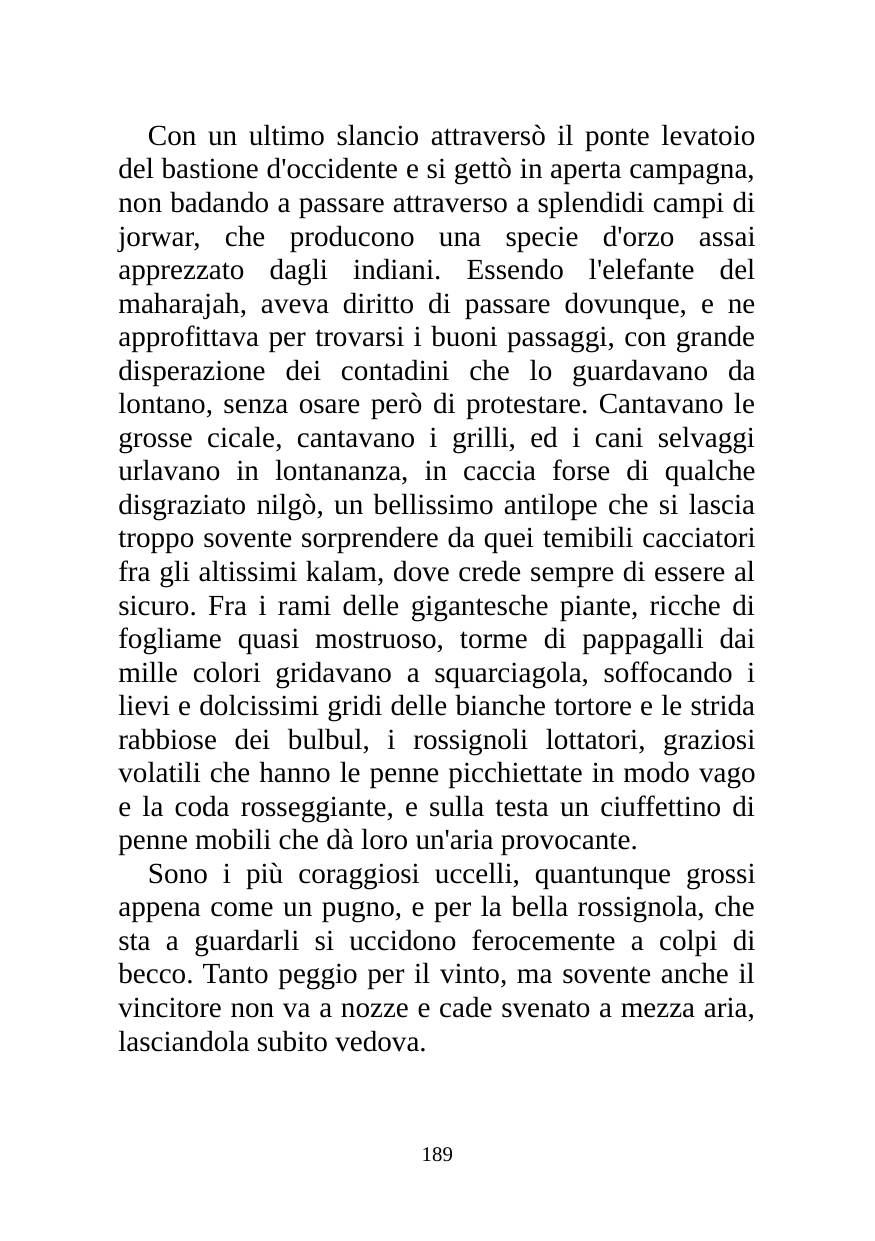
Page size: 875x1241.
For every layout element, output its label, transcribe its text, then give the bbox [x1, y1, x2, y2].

text Con un ultimo slancio attraversò il ponte levatoio del bastione d'occidente e si gettò in aperta campagna, non badando a passare attraverso a splendidi campi di jorwar, che producono una specie d'orzo assai apprezzato dagli indiani. Essendo l'elefante del maharajah, aveva diritto di passare dovunque, e ne approfittava per trovarsi i buoni passaggi, con grande disperazione dei contadini che lo guardavano da lontano, senza osare però di protestare. Cantavano le grosse cicale, cantavano i grilli, ed i cani selvaggi urlavano in lontananza, in caccia forse di qualche disgraziato nilgò, un bellissimo antilope che si lascia troppo sovente sorprendere da quei temibili cacciatori fra gli altissimi kalam, dove crede sempre di essere al sicuro. Fra i rami delle gigantesche piante, ricche di fogliame quasi mostruoso, torme di pappagalli dai mille colori gridavano a squarciagola, soffocando i lievi e dolcissimi gridi delle bianche tortore e le strida rabbiose dei bulbul, i rossignoli lottatori, graziosi volatili che hanno le penne picchiettate in modo vago e la coda rosseggiante, e sulla testa un ciuffettino di penne mobili che dà loro un'aria provocante. [118, 118, 756, 856]
text Sono i più coraggiosi uccelli, quantunque grossi appena come un pugno, e per la bella rossignola, che sta a guardarli si uccidono ferocemente a colpi di becco. Tanto peggio per il vinto, ma sovente anche il vincitore non va a nozze e cade svenato a mezza aria, lasciandola subito vedova. [118, 856, 756, 1057]
